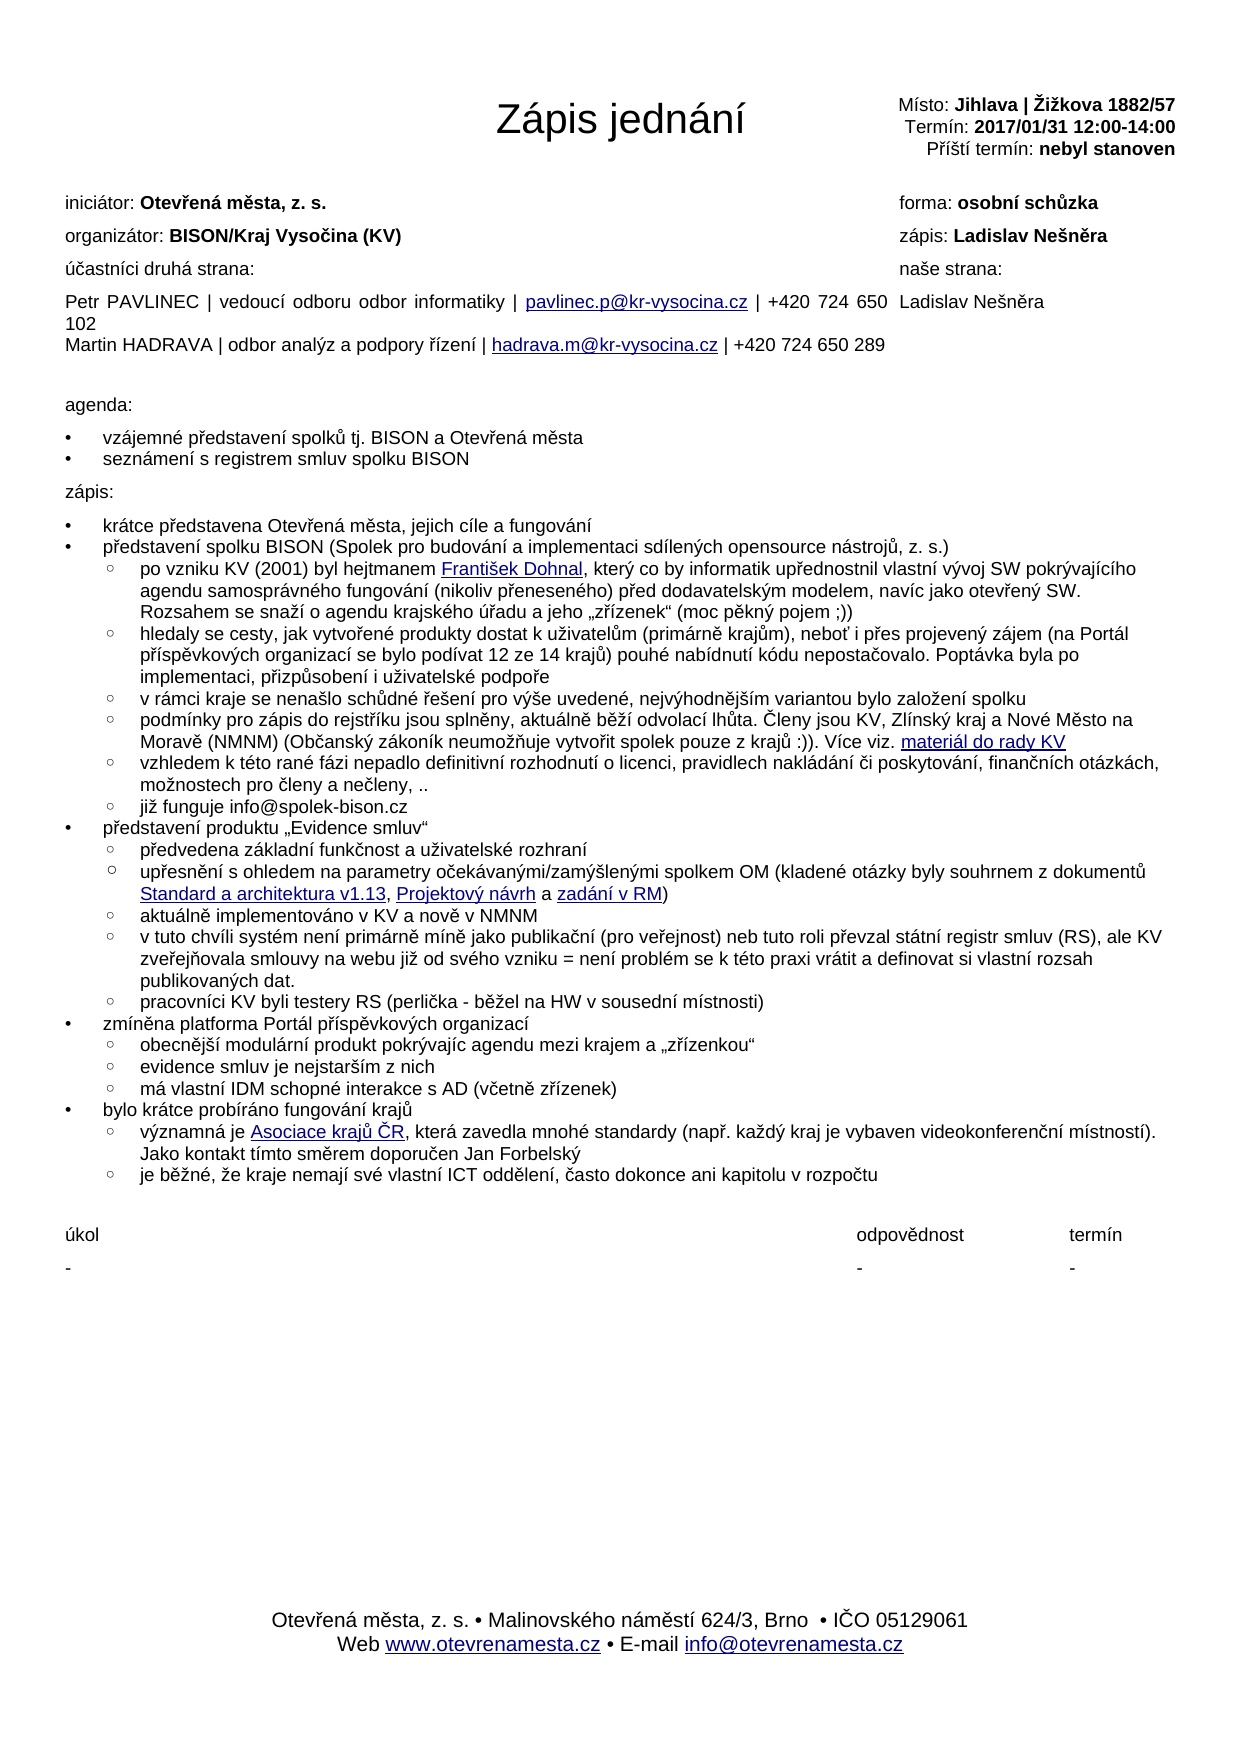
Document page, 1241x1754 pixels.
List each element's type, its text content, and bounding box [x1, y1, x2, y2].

table_cell organizátor: BISON/Kraj Vysočina (KV) [59, 219, 893, 252]
table_cell zápis: Ladislav Nešněra [894, 219, 1181, 252]
table_cell - [1063, 1251, 1181, 1284]
table_header forma: osobní schůzka [894, 186, 1181, 219]
table_header agenda: [59, 388, 1181, 421]
table_cell - [59, 1251, 851, 1284]
table_cell účastníci druhá strana: [59, 252, 893, 285]
table_header úkol [59, 1218, 851, 1251]
table_header iniciátor: Otevřená města, z. s. [59, 186, 893, 219]
table_cell naše strana: [894, 252, 1181, 285]
table_header termín [1063, 1218, 1181, 1251]
table_header Místo: Jihlava | Žižkova 1882/57 Termín: 2017/01/31 12:00-14:00 Příští termín: nebyl stanoven [752, 89, 1181, 165]
table_cell vzájemné představení spolků tj. BISON a Otevřená města seznámení s registrem smluv spolku BISON [59, 421, 1181, 476]
table_header odpovědnost [851, 1218, 1063, 1251]
table_header Zápis jednání [59, 89, 752, 165]
table_cell - [851, 1251, 1063, 1284]
table_cell krátce představena Otevřená města, jejich cíle a fungování představení spolku BISON (Spolek pro budování a implementaci sdílených opensource nástrojů, z. s.) po vzniku KV (2001) byl hejtmanem František Dohnal, který co by informatik upřednostnil vlastní vývoj SW pokrývajícího agendu samosprávného fungování (nikoliv přeneseného) před dodavatelským modelem, navíc jako otevřený SW. Rozsahem se snaží o agendu krajského úřadu a jeho „zřízenek“ (moc pěkný pojem ;)) hledaly se cesty, jak vytvořené produkty dostat k uživatelům (primárně krajům), neboť i přes projevený zájem (na Portál příspěvkových organizací se bylo podívat 12 ze 14 krajů) pouhé nabídnutí kódu nepostačovalo. Poptávka byla po implementaci, přizpůsobení i uživatelské podpoře v rámci kraje se nenašlo schůdné řešení pro výše uvedené, nejvýhodnějším variantou bylo založení spolku podmínky pro zápis do rejstříku jsou splněny, aktuálně běží odvolací lhůta. Členy jsou KV, Zlínský kraj a Nové Město na Moravě (NMNM) (Občanský zákoník neumožňuje vytvořit spolek pouze z krajů :)). Více viz. materiál do rady KV vzhledem k této rané fázi nepadlo definitivní rozhodnutí o licenci, pravidlech nakládání či poskytování, finančních otázkách, možnostech pro členy a nečleny, .. již funguje info@spolek-bison.cz představení produktu „Evidence smluv“ předvedena základní funkčnost a uživatelské rozhraní upřesnění s ohledem na parametry očekávanými/zamýšlenými spolkem OM (kladené otázky byly souhrnem z dokumentů Standard a architektura v1.13, Projektový návrh a zadání v RM) aktuálně implementováno v KV a nově v NMNM v tuto chvíli systém není primárně míně jako publikační (pro veřejnost) neb tuto roli převzal státní registr smluv (RS), ale KV zveřejňovala smlouvy na webu již od svého vzniku = není problém se k této praxi vrátit a definovat si vlastní rozsah publikovaných dat. pracovníci KV byli testery RS (perlička - běžel na HW v sousední místnosti) zmíněna platforma Portál příspěvkových organizací obecnější modulární produkt pokrývajíc agendu mezi krajem a „zřízenkou“ evidence smluv je nejstarším z nich má vlastní IDM schopné interakce s AD (včetně zřízenek) bylo krátce probíráno fungování krajů významná je Asociace krajů ČR, která zavedla mnohé standardy (např. každý kraj je vybaven videokonferenční místností). Jako kontakt tímto směrem doporučen Jan Forbelský je běžné, že kraje nemají své vlastní ICT oddělení, často dokonce ani kapitolu v rozpočtu [59, 509, 1181, 1192]
table_cell zápis: [59, 476, 1181, 509]
table_cell Petr PAVLINEC | vedoucí odboru odbor informatiky | pavlinec.p@kr-vysocina.cz | +420 724 650 102 Martin HADRAVA | odbor analýz a podpory řízení | hadrava.m@kr-vysocina.cz | +420 724 650 289 [59, 285, 893, 361]
table_cell Ladislav Nešněra [894, 285, 1181, 361]
